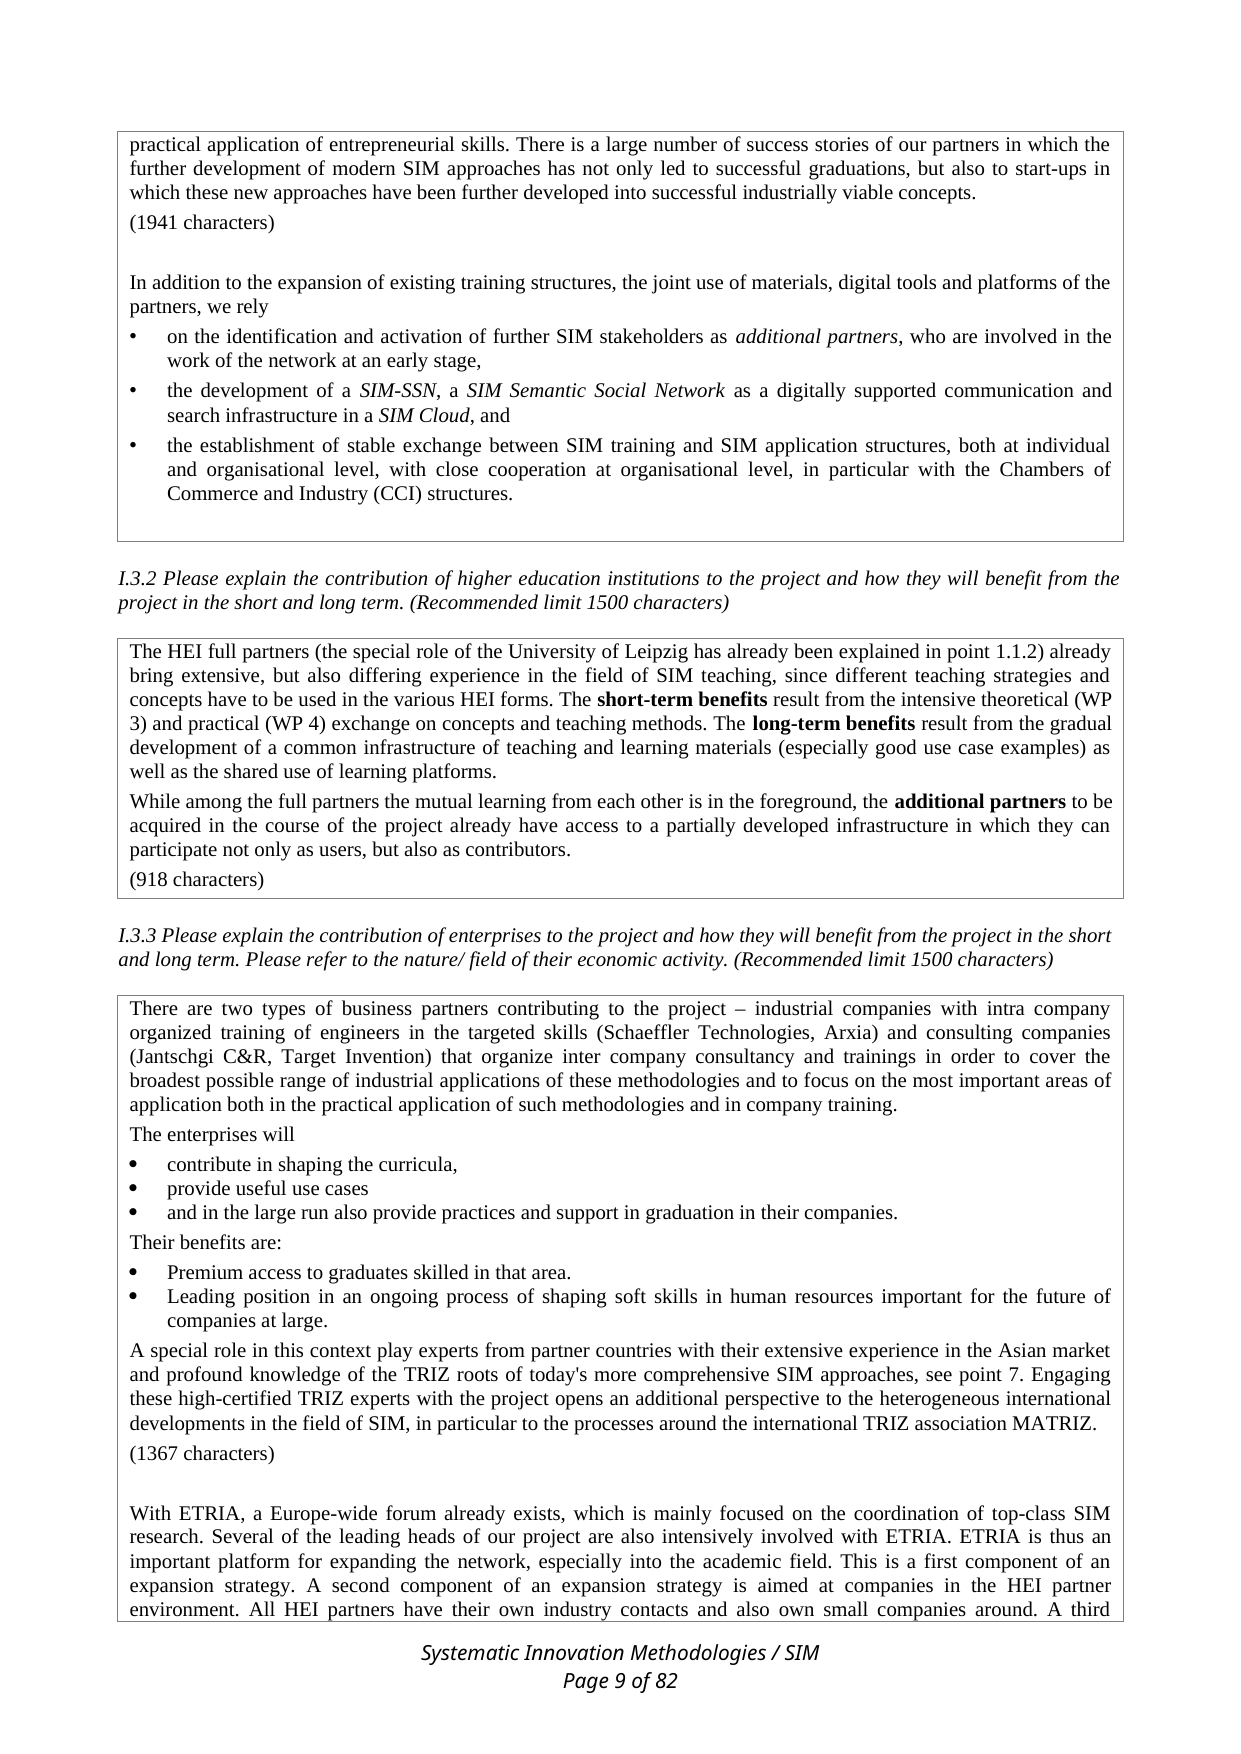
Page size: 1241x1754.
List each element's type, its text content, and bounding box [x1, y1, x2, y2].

text I.3.3 Please explain the contribution of enterprises to the project and how they will benefit from the project in the short and long term. Please refer to the nature/ field of their economic activity. (Recommended limit 1500 characters) [118, 922, 1122, 971]
text I.3.2 Please explain the contribution of higher education institutions to the project and how they will benefit from the project in the short and long term. (Recommended limit 1500 characters) [118, 566, 1122, 614]
table_header There are two types of business partners contributing to the project – industrial companies with intra company organized training of engineers in the targeted skills (Schaeffler Technologies, Arxia) and consulting companies (Jantschgi C&R, Target Invention) that organize inter company consultancy and trainings in order to cover the broadest possible range of industrial applications of these methodologies and to focus on the most important areas of application both in the practical application of such methodologies and in company training. The enterprises will contribute in shaping the curricula, provide useful use cases and in the large run also provide practices and support in graduation in their companies. Their benefits are: Premium access to graduates skilled in that area. Leading position in an ongoing process of shaping soft skills in human resources important for the future of companies at large. A special role in this context play experts from partner countries with their extensive experience in the Asian market and profound knowledge of the TRIZ roots of today's more comprehensive SIM approaches, see point 7. Engaging these high-certified TRIZ experts with the project opens an additional perspective to the heterogeneous international developments in the field of SIM, in particular to the processes around the international TRIZ association MATRIZ. (1367 characters) With ETRIA, a Europe-wide forum already exists, which is mainly focused on the coordination of top-class SIM research. Several of the leading heads of our project are also intensively involved with ETRIA. ETRIA is thus an important platform for expanding the network, especially into the academic field. This is a first component of an expansion strategy. A second component of an expansion strategy is aimed at companies in the HEI partner environment. All HEI partners have their own industry contacts and also own small companies around. A third [118, 996, 1123, 1621]
table_header practical application of entrepreneurial skills. There is a large number of success stories of our partners in which the further development of modern SIM approaches has not only led to successful graduations, but also to start-ups in which these new approaches have been further developed into successful industrially viable concepts. (1941 characters) In addition to the expansion of existing training structures, the joint use of materials, digital tools and platforms of the partners, we rely on the identification and activation of further SIM stakeholders as additional partners, who are involved in the work of the network at an early stage, the development of a SIM-SSN, a SIM Semantic Social Network as a digitally supported communication and search infrastructure in a SIM Cloud, and the establishment of stable exchange between SIM training and SIM application structures, both at individual and organisational level, with close cooperation at organisational level, in particular with the Chambers of Commerce and Industry (CCI) structures. [118, 132, 1123, 541]
table_header The HEI full partners (the special role of the University of Leipzig has already been explained in point 1.1.2) already bring extensive, but also differing experience in the field of SIM teaching, since different teaching strategies and concepts have to be used in the various HEI forms. The short-term benefits result from the intensive theoretical (WP 3) and practical (WP 4) exchange on concepts and teaching methods. The long-term benefits result from the gradual development of a common infrastructure of teaching and learning materials (especially good use case examples) as well as the shared use of learning platforms. While among the full partners the mutual learning from each other is in the foreground, the additional partners to be acquired in the course of the project already have access to a partially developed infrastructure in which they can participate not only as users, but also as contributors. (918 characters) [118, 639, 1123, 897]
